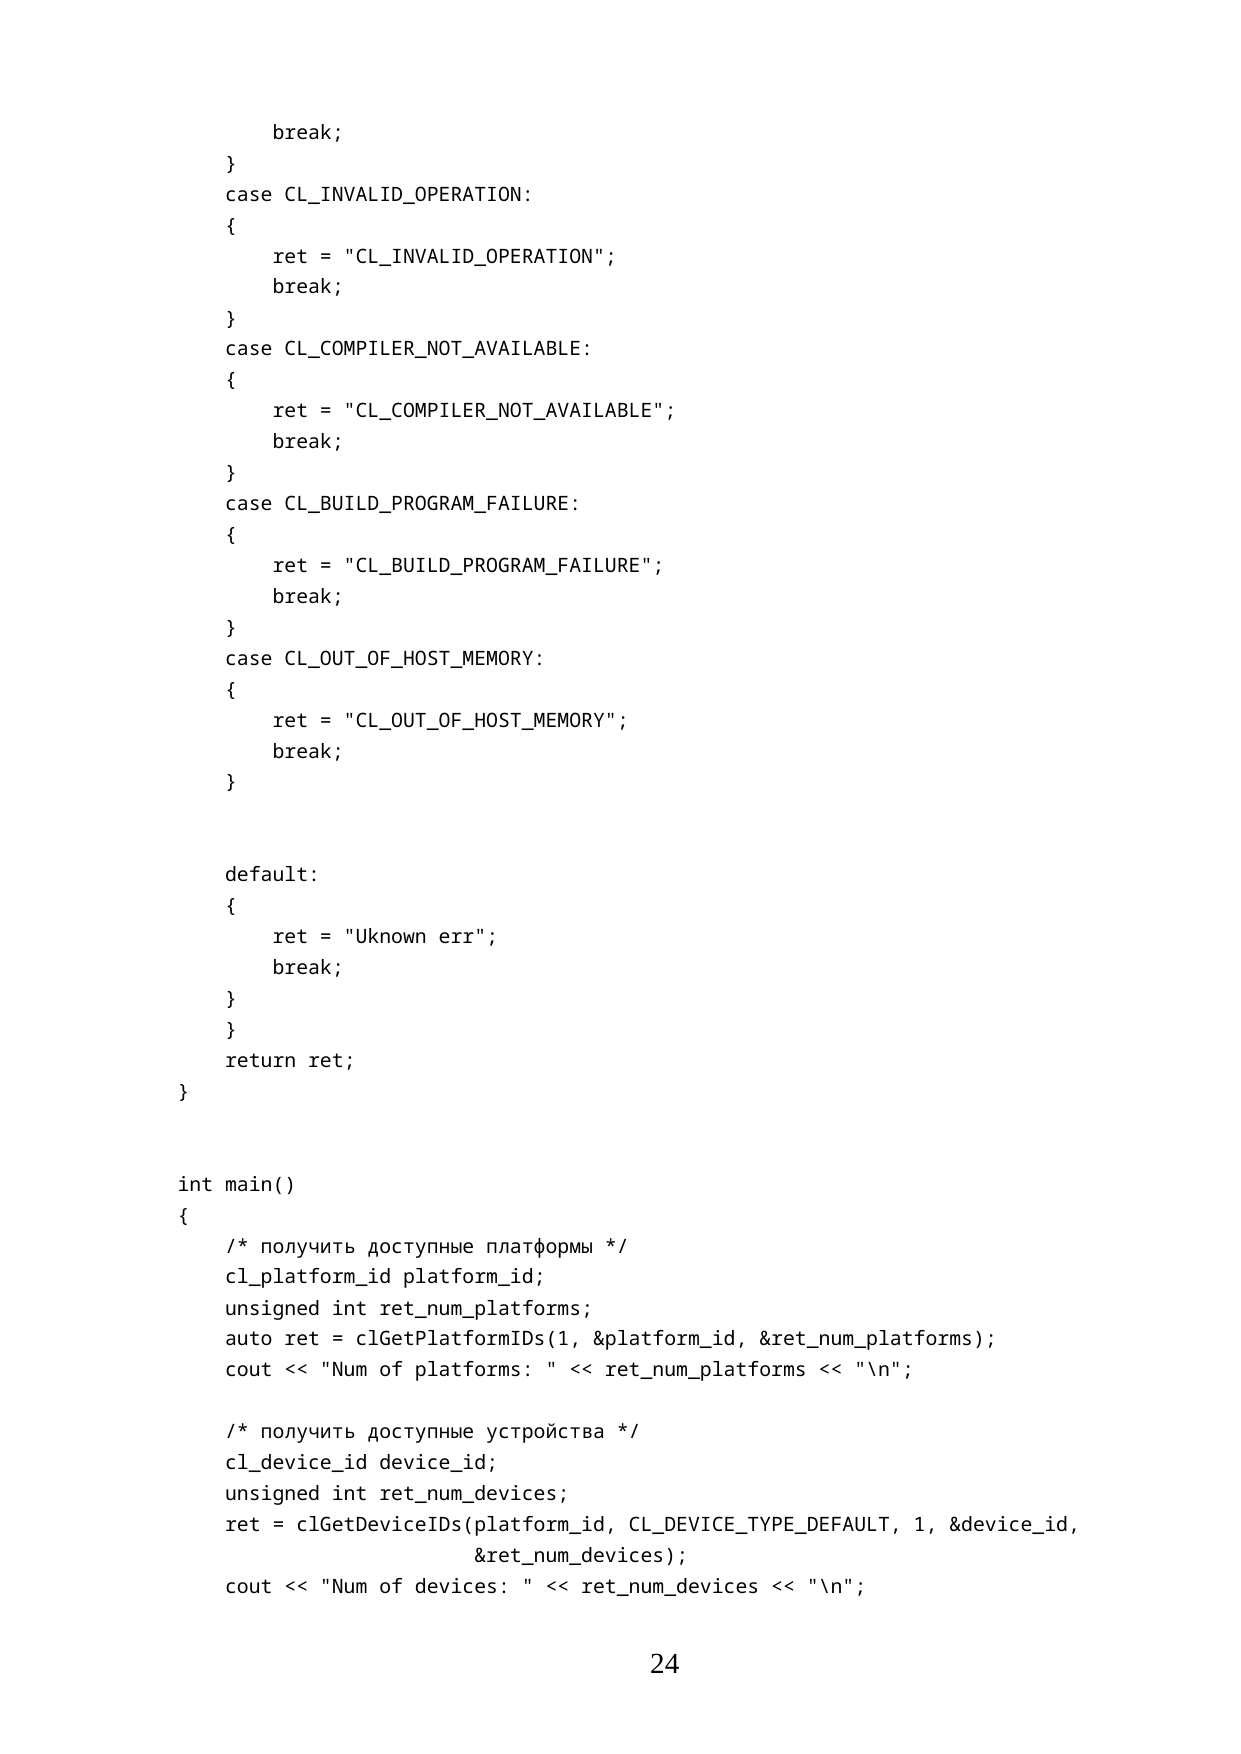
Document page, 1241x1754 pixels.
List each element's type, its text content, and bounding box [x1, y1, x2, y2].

text } [177, 768, 1152, 795]
text { [177, 366, 1152, 393]
text ret = "Uknown err"; [177, 922, 1152, 949]
text cout << "Num of platforms: " << ret_num_platforms << "\n"; [177, 1356, 1152, 1383]
text break; [177, 953, 1152, 980]
text { [177, 520, 1152, 547]
text } [177, 984, 1152, 1011]
text ret = "CL_INVALID_OPERATION"; [177, 242, 1152, 269]
text return ret; [177, 1046, 1152, 1073]
text } [177, 149, 1152, 176]
text } [177, 1077, 1152, 1104]
text } [177, 1015, 1152, 1042]
text auto ret = clGetPlatformIDs(1, &platform_id, &ret_num_platforms); [177, 1325, 1152, 1352]
text case CL_BUILD_PROGRAM_FAILURE: [177, 489, 1152, 516]
text break; [177, 737, 1152, 764]
text } [177, 458, 1152, 485]
text &ret_num_devices); [177, 1541, 1152, 1568]
text break; [177, 582, 1152, 609]
text } [177, 304, 1152, 331]
text cout << "Num of devices: " << ret_num_devices << "\n"; [177, 1572, 1152, 1599]
text case CL_OUT_OF_HOST_MEMORY: [177, 644, 1152, 671]
text cl_device_id device_id; [177, 1448, 1152, 1475]
text case CL_INVALID_OPERATION: [177, 180, 1152, 207]
text int main() [177, 1170, 1152, 1197]
text ret = clGetDeviceIDs(platform_id, CL_DEVICE_TYPE_DEFAULT, 1, &device_id, [177, 1510, 1152, 1537]
text break; [177, 273, 1152, 300]
text { [177, 1201, 1152, 1228]
text { [177, 675, 1152, 702]
text { [177, 211, 1152, 238]
text cl_platform_id platform_id; [177, 1263, 1152, 1290]
text break; [177, 427, 1152, 454]
text /* получить доступные платформы */ [177, 1232, 1152, 1259]
text ret = "CL_OUT_OF_HOST_MEMORY"; [177, 706, 1152, 733]
text { [177, 892, 1152, 918]
text unsigned int ret_num_devices; [177, 1479, 1152, 1506]
text /* получить доступные устройства */ [177, 1417, 1152, 1444]
text default: [177, 861, 1152, 888]
text } [177, 613, 1152, 640]
text break; [177, 118, 1152, 145]
text unsigned int ret_num_platforms; [177, 1294, 1152, 1321]
text ret = "CL_BUILD_PROGRAM_FAILURE"; [177, 551, 1152, 578]
text case CL_COMPILER_NOT_AVAILABLE: [177, 335, 1152, 362]
text ret = "CL_COMPILER_NOT_AVAILABLE"; [177, 397, 1152, 423]
